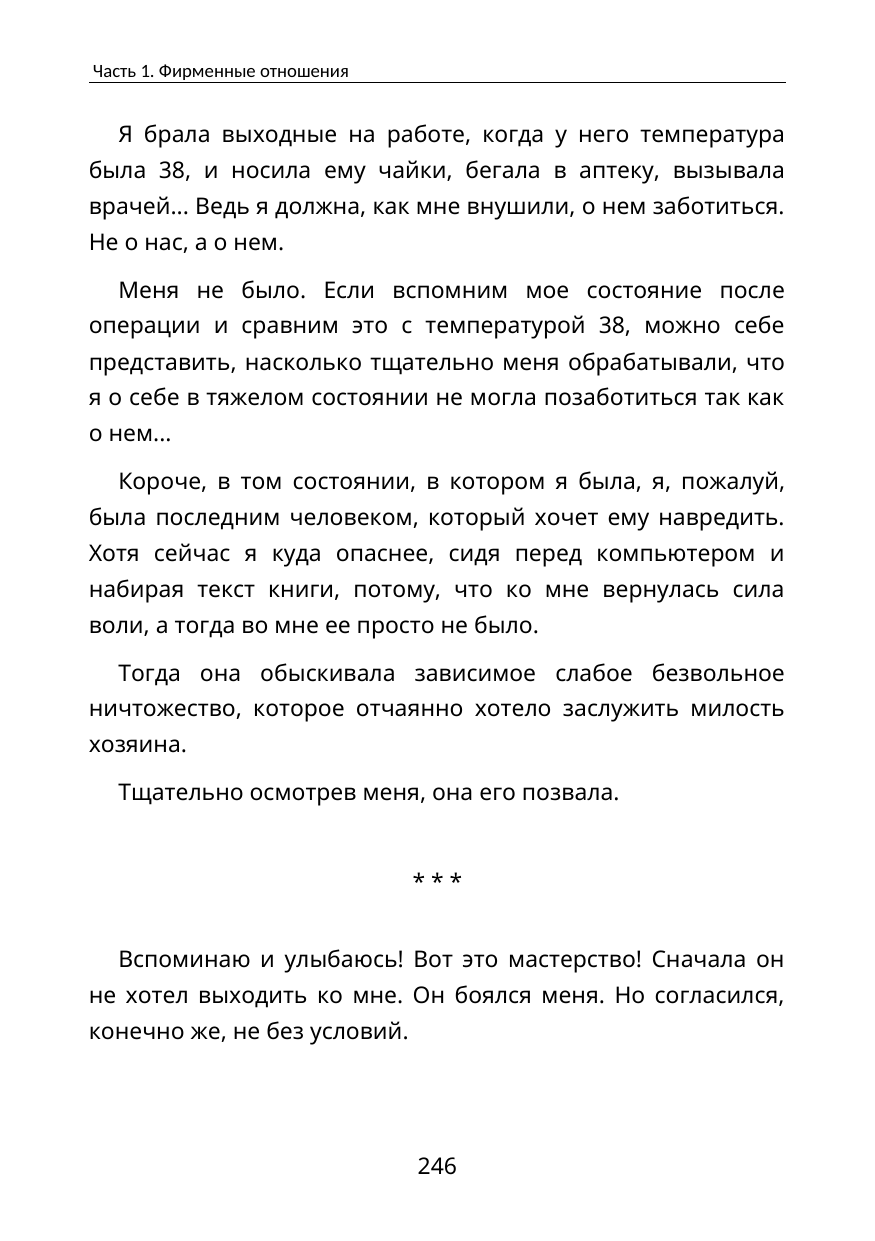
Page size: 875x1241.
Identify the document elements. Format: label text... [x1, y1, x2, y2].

text Меня не было. Если вспомним мое состояние после операции и сравним это с температурой 38, можно себе представить, насколько тщательно меня обрабатывали, что я о себе в тяжелом состоянии не могла позаботиться так как о нем... [88, 273, 786, 448]
text Короче, в том состоянии, в котором я была, я, пожалуй, была последним человеком, который хочет ему навредить. Хотя сейчас я куда опаснее, сидя перед компьютером и набирая текст книги, потому, что ко мне вернулась сила воли, а тогда во мне ее просто не было. [88, 465, 786, 640]
text Тогда она обыскивала зависимое слабое безвольное ничтожество, которое отчаянно хотело заслужить милость хозяина. [88, 656, 786, 759]
subtitle * * * [88, 865, 786, 897]
text Я брала выходные на работе, когда у него температура была 38, и носила ему чайки, бегала в аптеку, вызывала врачей... Ведь я должна, как мне внушили, о нем заботиться. Не о нас, а о нем. [88, 118, 786, 257]
text Вспоминаю и улыбаюсь! Вот это мастерство! Сначала он не хотел выходить ко мне. Он боялся меня. Но согласился, конечно же, не без условий. [88, 943, 786, 1046]
text Тщательно осмотрев меня, она его позвала. [88, 776, 786, 807]
